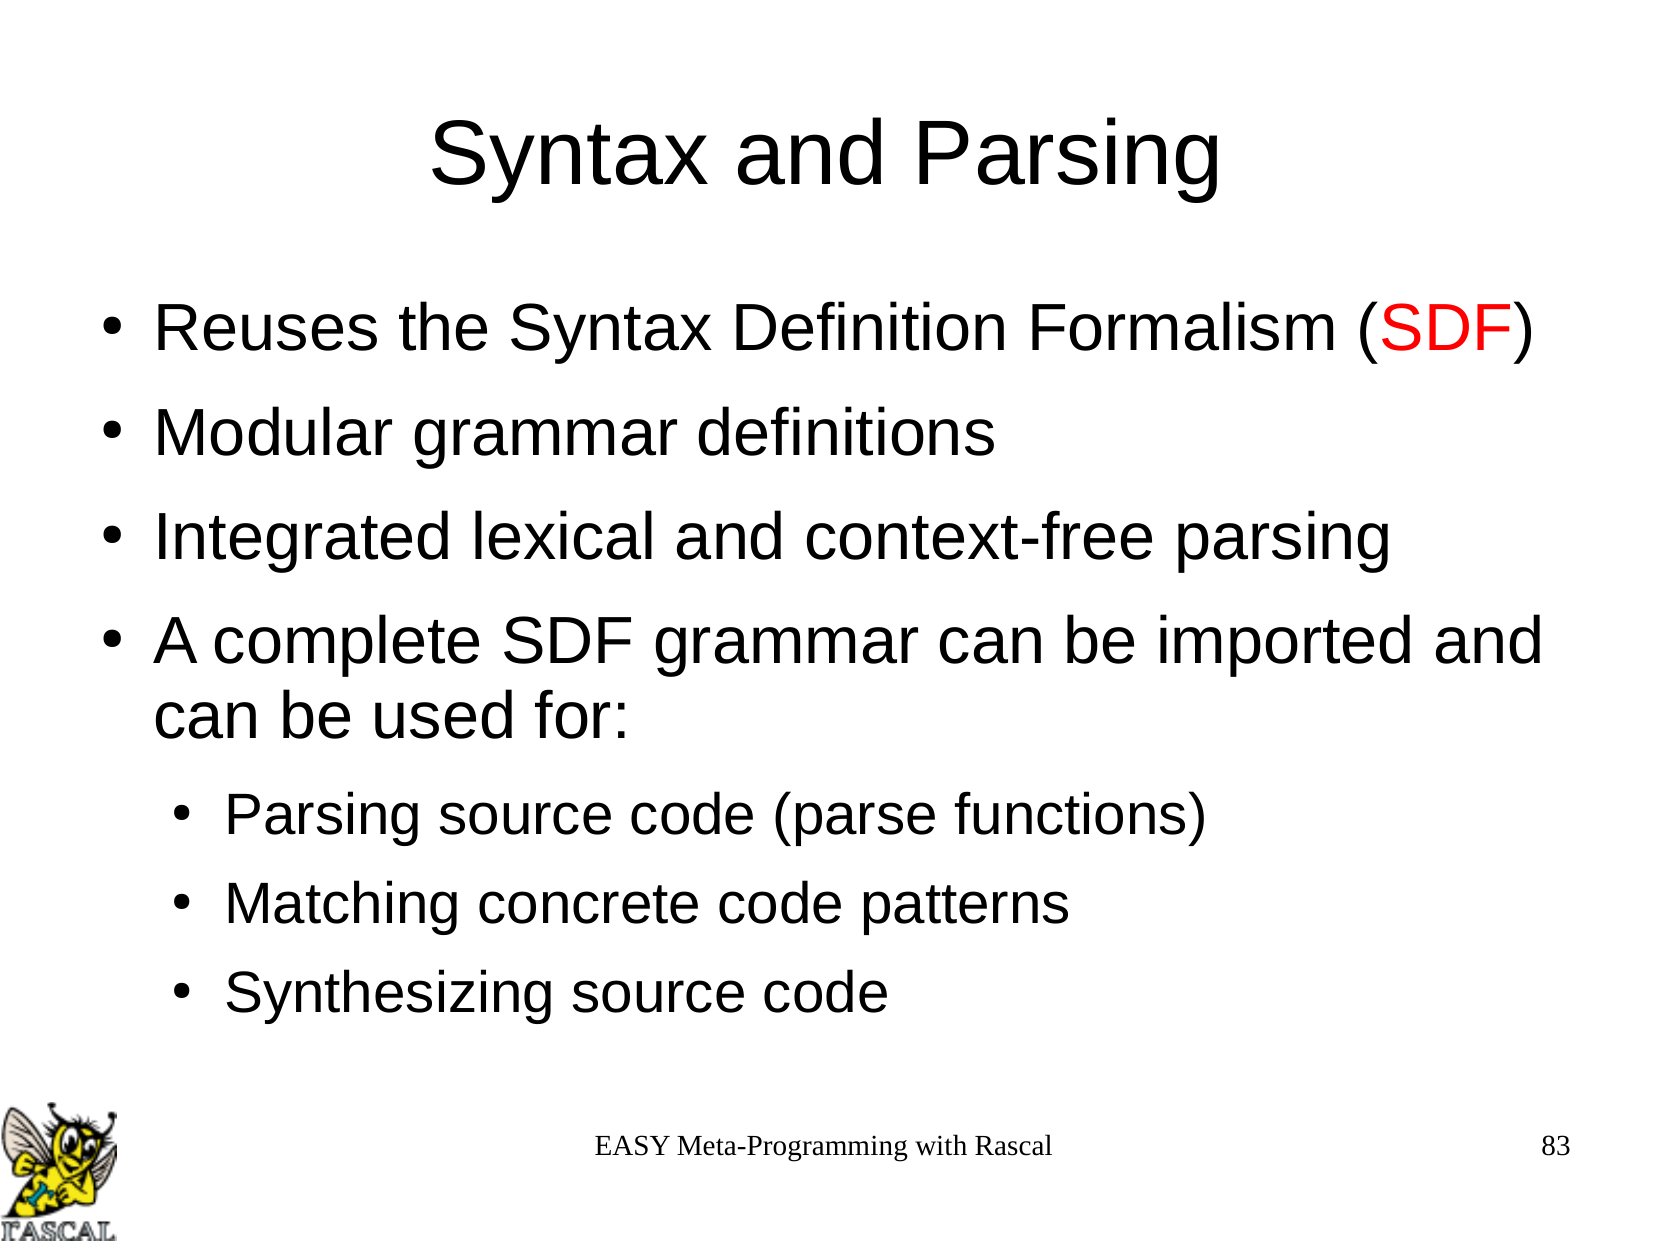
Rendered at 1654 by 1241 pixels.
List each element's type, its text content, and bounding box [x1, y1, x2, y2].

picture [0, 1102, 117, 1241]
list Reuses the Syntax Definition Formalism (SDF) Modular grammar definitions Integrated lexical and context-free parsing A complete SDF grammar can be imported and can be used for: Parsing source code (parse functions) Matching concrete code patterns Synthesizing source code [82, 290, 1571, 1109]
title Syntax and Parsing [82, 49, 1571, 257]
